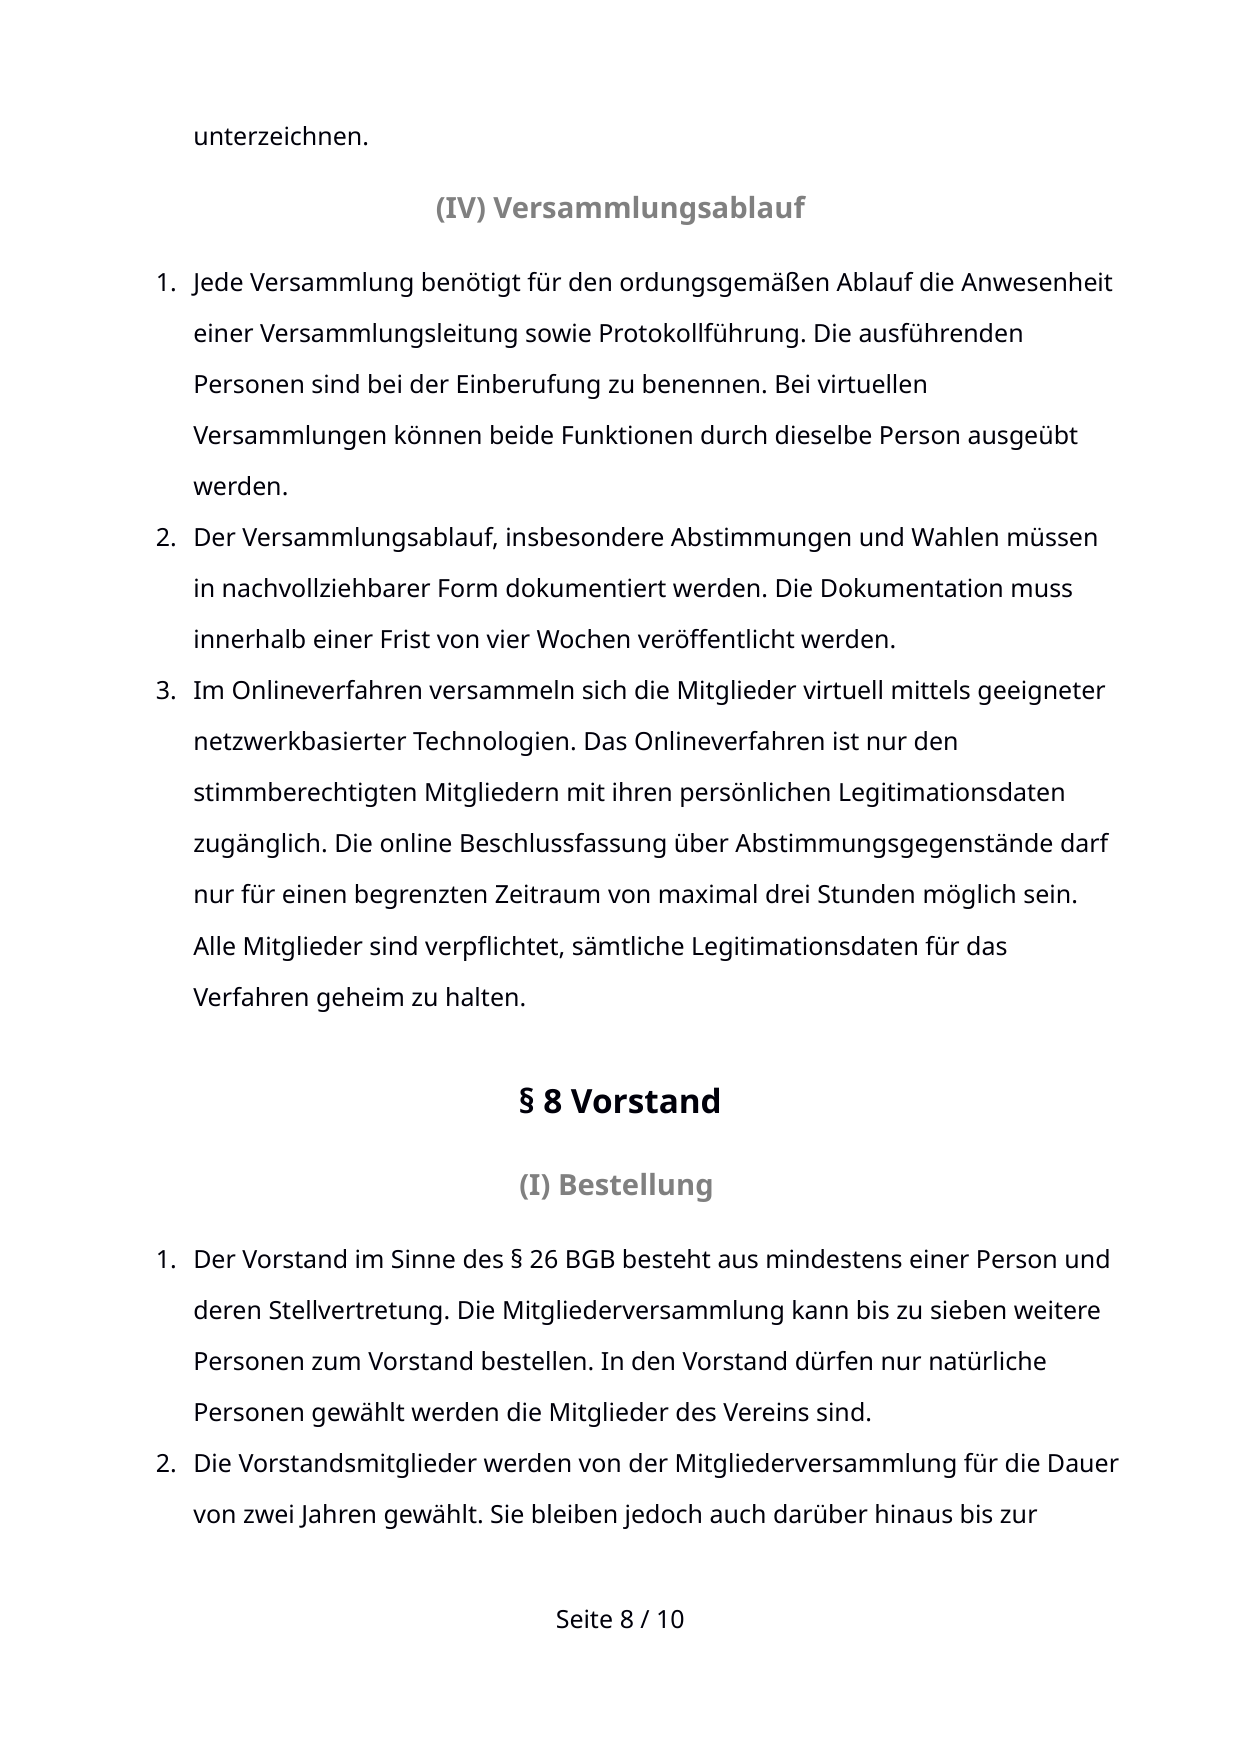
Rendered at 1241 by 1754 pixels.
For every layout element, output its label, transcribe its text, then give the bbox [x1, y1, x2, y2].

list Jede Versammlung benötigt für den ordungsgemäßen Ablauf die Anwesenheit einer Versammlungsleitung sowie Protokollführung. Die ausführenden Personen sind bei der Einberufung zu benennen. Bei virtuellen Versammlungen können beide Funktionen durch dieselbe Person ausgeübt werden. [156, 265, 1122, 503]
subtitle § 8 Vorstand [118, 1078, 1122, 1124]
subtitle (I) Bestellung [118, 1164, 1122, 1204]
list unterzeichnen. [156, 118, 1122, 152]
list Im Onlineverfahren versammeln sich die Mitglieder virtuell mittels geeigneter netzwerkbasierter Technologien. Das Onlineverfahren ist nur den stimmberechtigten Mitgliedern mit ihren persönlichen Legitimationsdaten zugänglich. Die online Beschlussfassung über Abstimmungsgegenstände darf nur für einen begrenzten Zeitraum von maximal drei Stunden möglich sein. Alle Mitglieder sind verpflichtet, sämtliche Legitimationsdaten für das Verfahren geheim zu halten. [156, 673, 1122, 1013]
list Der Versammlungsablauf, insbesondere Abstimmungen und Wahlen müssen in nachvollziehbarer Form dokumentiert werden. Die Dokumentation muss innerhalb einer Frist von vier Wochen veröffentlicht werden. [156, 520, 1122, 656]
subtitle (IV) Versammlungsablauf [118, 187, 1122, 227]
list Die Vorstandsmitglieder werden von der Mitgliederversammlung für die Dauer von zwei Jahren gewählt. Sie bleiben jedoch auch darüber hinaus bis zur [156, 1446, 1122, 1531]
list Der Vorstand im Sinne des § 26 BGB besteht aus mindestens einer Person und deren Stellvertretung. Die Mitgliederversammlung kann bis zu sieben weitere Personen zum Vorstand bestellen. In den Vorstand dürfen nur natürliche Personen gewählt werden die Mitglieder des Vereins sind. [156, 1242, 1122, 1429]
